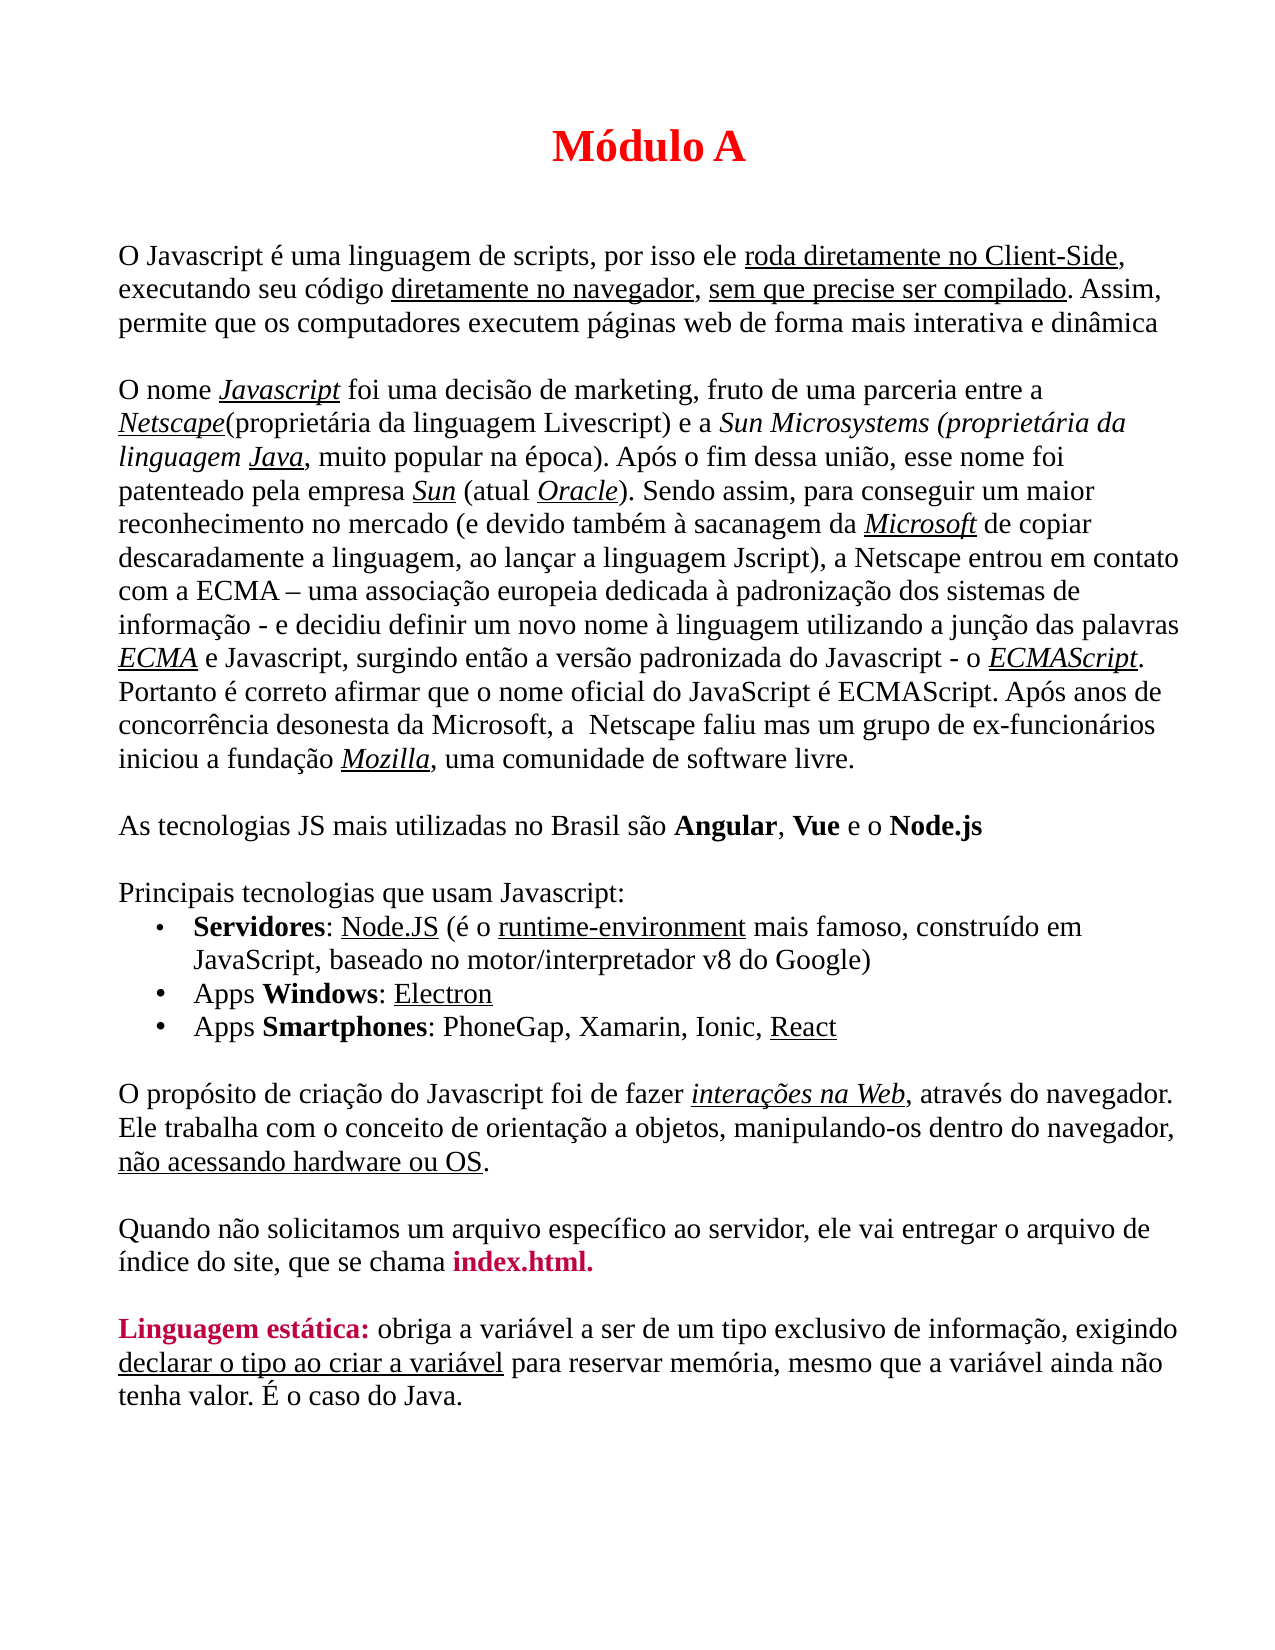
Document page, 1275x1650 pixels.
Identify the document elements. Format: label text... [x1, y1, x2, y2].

list Apps Windows: Electron [156, 976, 1181, 1009]
list Apps Smartphones: PhoneGap, Xamarin, Ionic, React [156, 1009, 1181, 1043]
text Principais tecnologias que usam Javascript: [118, 875, 1181, 909]
text Linguagem estática: obriga a variável a ser de um tipo exclusivo de informação, exigindo declarar o tipo ao criar a variável para reservar memória, mesmo que a variável ainda não tenha valor. É o caso do Java. [118, 1311, 1181, 1412]
text O propósito de criação do Javascript foi de fazer interações na Web, através do navegador. Ele trabalha com o conceito de orientação a objetos, manipulando-os dentro do navegador, não acessando hardware ou OS. [118, 1077, 1181, 1177]
text Módulo A [118, 118, 1181, 171]
text Quando não solicitamos um arquivo específico ao servidor, ele vai entregar o arquivo de índice do site, que se chama index.html. [118, 1211, 1181, 1278]
list Servidores: Node.JS (é o runtime-environment mais famoso, construído em JavaScript, baseado no motor/interpretador v8 do Google) [156, 909, 1181, 976]
text O Javascript é uma linguagem de scripts, por isso ele roda diretamente no Client-Side, executando seu código diretamente no navegador, sem que precise ser compilado. Assim, permite que os computadores executem páginas web de forma mais interativa e dinâmica [118, 238, 1181, 338]
text As tecnologias JS mais utilizadas no Brasil são Angular, Vue e o Node.js [118, 808, 1181, 842]
text O nome Javascript foi uma decisão de marketing, fruto de uma parceria entre a Netscape(proprietária da linguagem Livescript) e a Sun Microsystems (proprietária da linguagem Java, muito popular na época). Após o fim dessa união, esse nome foi patenteado pela empresa Sun (atual Oracle). Sendo assim, para conseguir um maior reconhecimento no mercado (e devido também à sacanagem da Microsoft de copiar descaradamente a linguagem, ao lançar a linguagem Jscript), a Netscape entrou em contato com a ECMA – uma associação europeia dedicada à padronização dos sistemas de informação - e decidiu definir um novo nome à linguagem utilizando a junção das palavras ECMA e Javascript, surgindo então a versão padronizada do Javascript - o ECMAScript. Portanto é correto afirmar que o nome oficial do JavaScript é ECMAScript. Após anos de concorrência desonesta da Microsoft, a Netscape faliu mas um grupo de ex-funcionários iniciou a fundação Mozilla, uma comunidade de software livre. [118, 372, 1181, 774]
